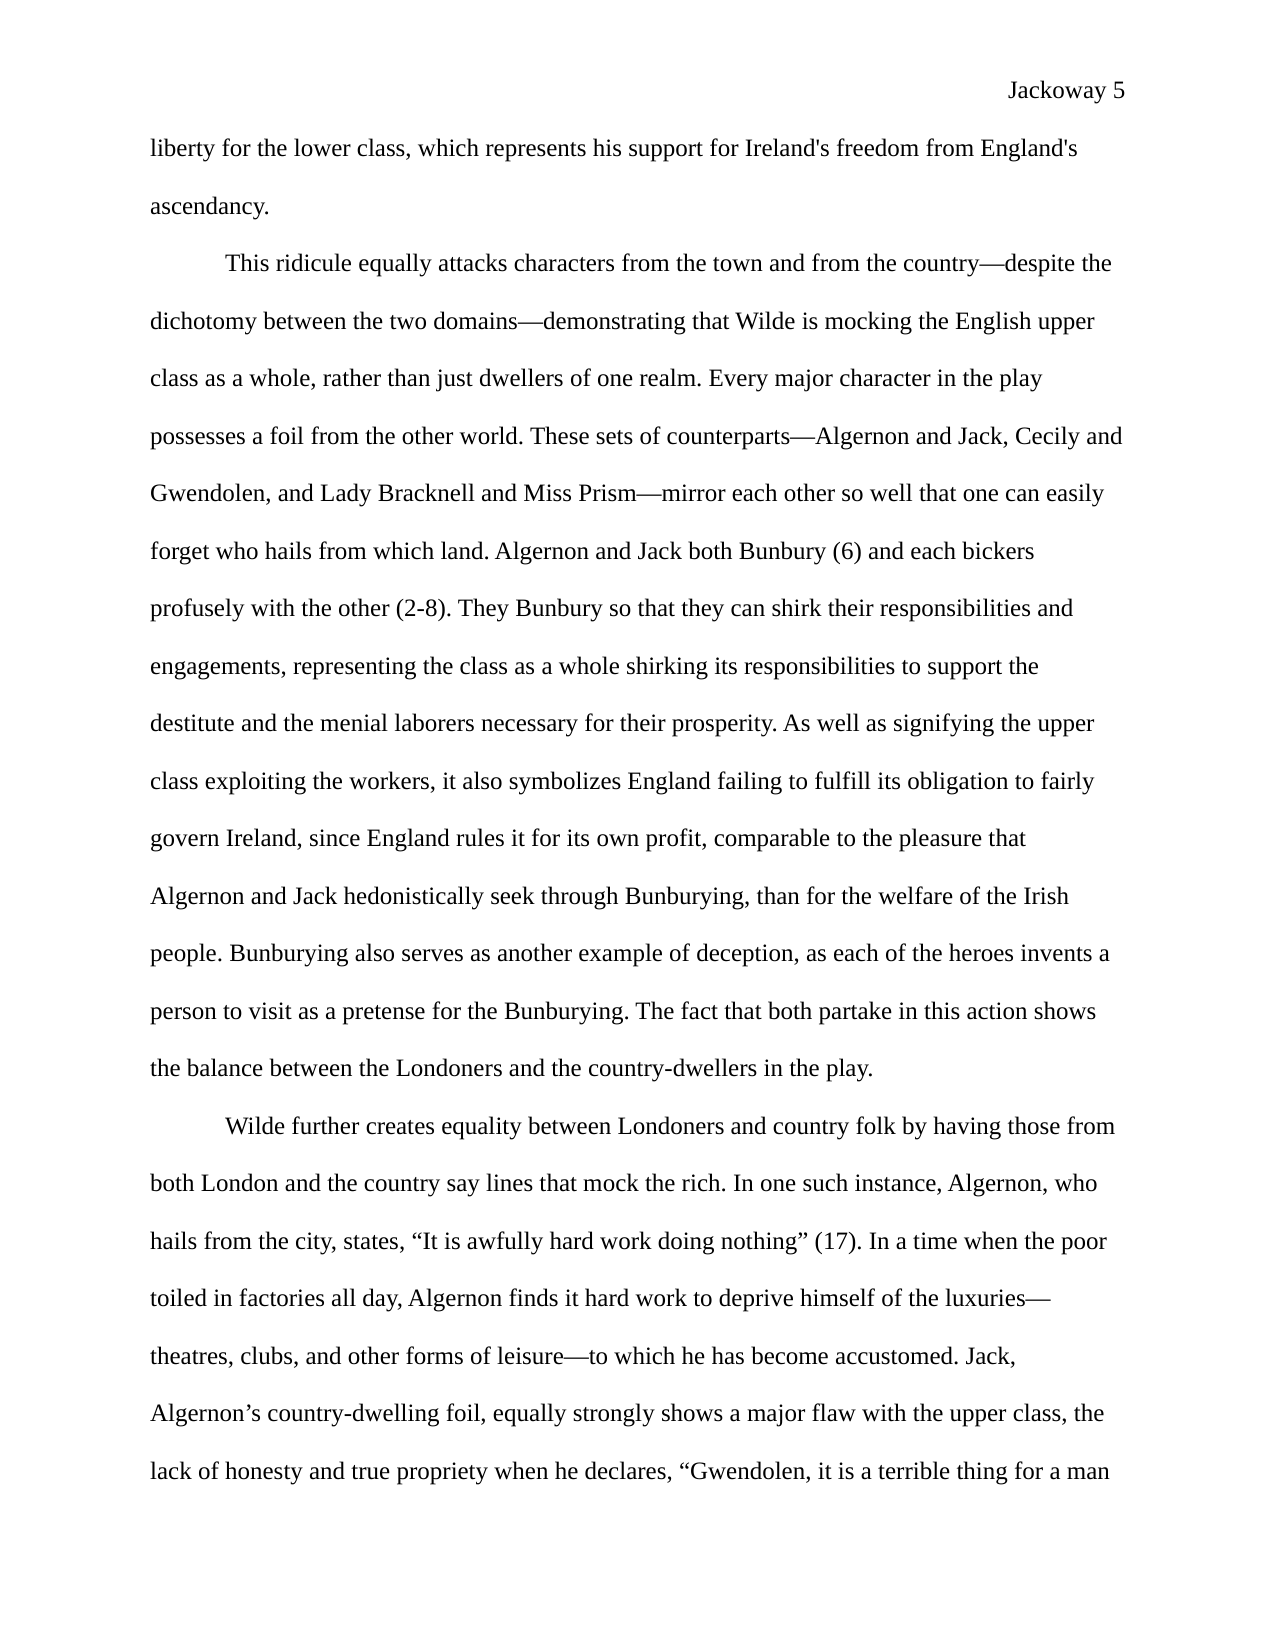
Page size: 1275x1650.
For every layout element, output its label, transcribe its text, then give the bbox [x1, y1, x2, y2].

text Wilde further creates equality between Londoners and country folk by having those from both London and the country say lines that mock the rich. In one such instance, Algernon, who hails from the city, states, “It is awfully hard work doing nothing” (17). In a time when the poor toiled in factories all day, Algernon finds it hard work to deprive himself of the luxuries—theatres, clubs, and other forms of leisure—to which he has become accustomed. Jack, Algernon’s country-dwelling foil, equally strongly shows a major flaw with the upper class, the lack of honesty and true propriety when he declares, “Gwendolen, it is a terrible thing for a man [150, 1111, 1125, 1484]
text liberty for the lower class, which represents his support for Ireland's freedom from England's ascendancy. [150, 133, 1125, 219]
text This ridicule equally attacks characters from the town and from the country—despite the dichotomy between the two domains—demonstrating that Wilde is mocking the English upper class as a whole, rather than just dwellers of one realm. Every major character in the play possesses a foil from the other world. These sets of counterparts—Algernon and Jack, Cecily and Gwendolen, and Lady Bracknell and Miss Prism—mirror each other so well that one can easily forget who hails from which land. Algernon and Jack both Bunbury (6) and each bickers profusely with the other (2-8). They Bunbury so that they can shirk their responsibilities and engagements, representing the class as a whole shirking its responsibilities to support the destitute and the menial laborers necessary for their prosperity. As well as signifying the upper class exploiting the workers, it also symbolizes England failing to fulfill its obligation to fairly govern Ireland, since England rules it for its own profit, comparable to the pleasure that Algernon and Jack hedonistically seek through Bunburying, than for the welfare of the Irish people. Bunburying also serves as another example of deception, as each of the heroes invents a person to visit as a pretense for the Bunburying. The fact that both partake in this action shows the balance between the Londoners and the country-dwellers in the play. [150, 248, 1125, 1082]
